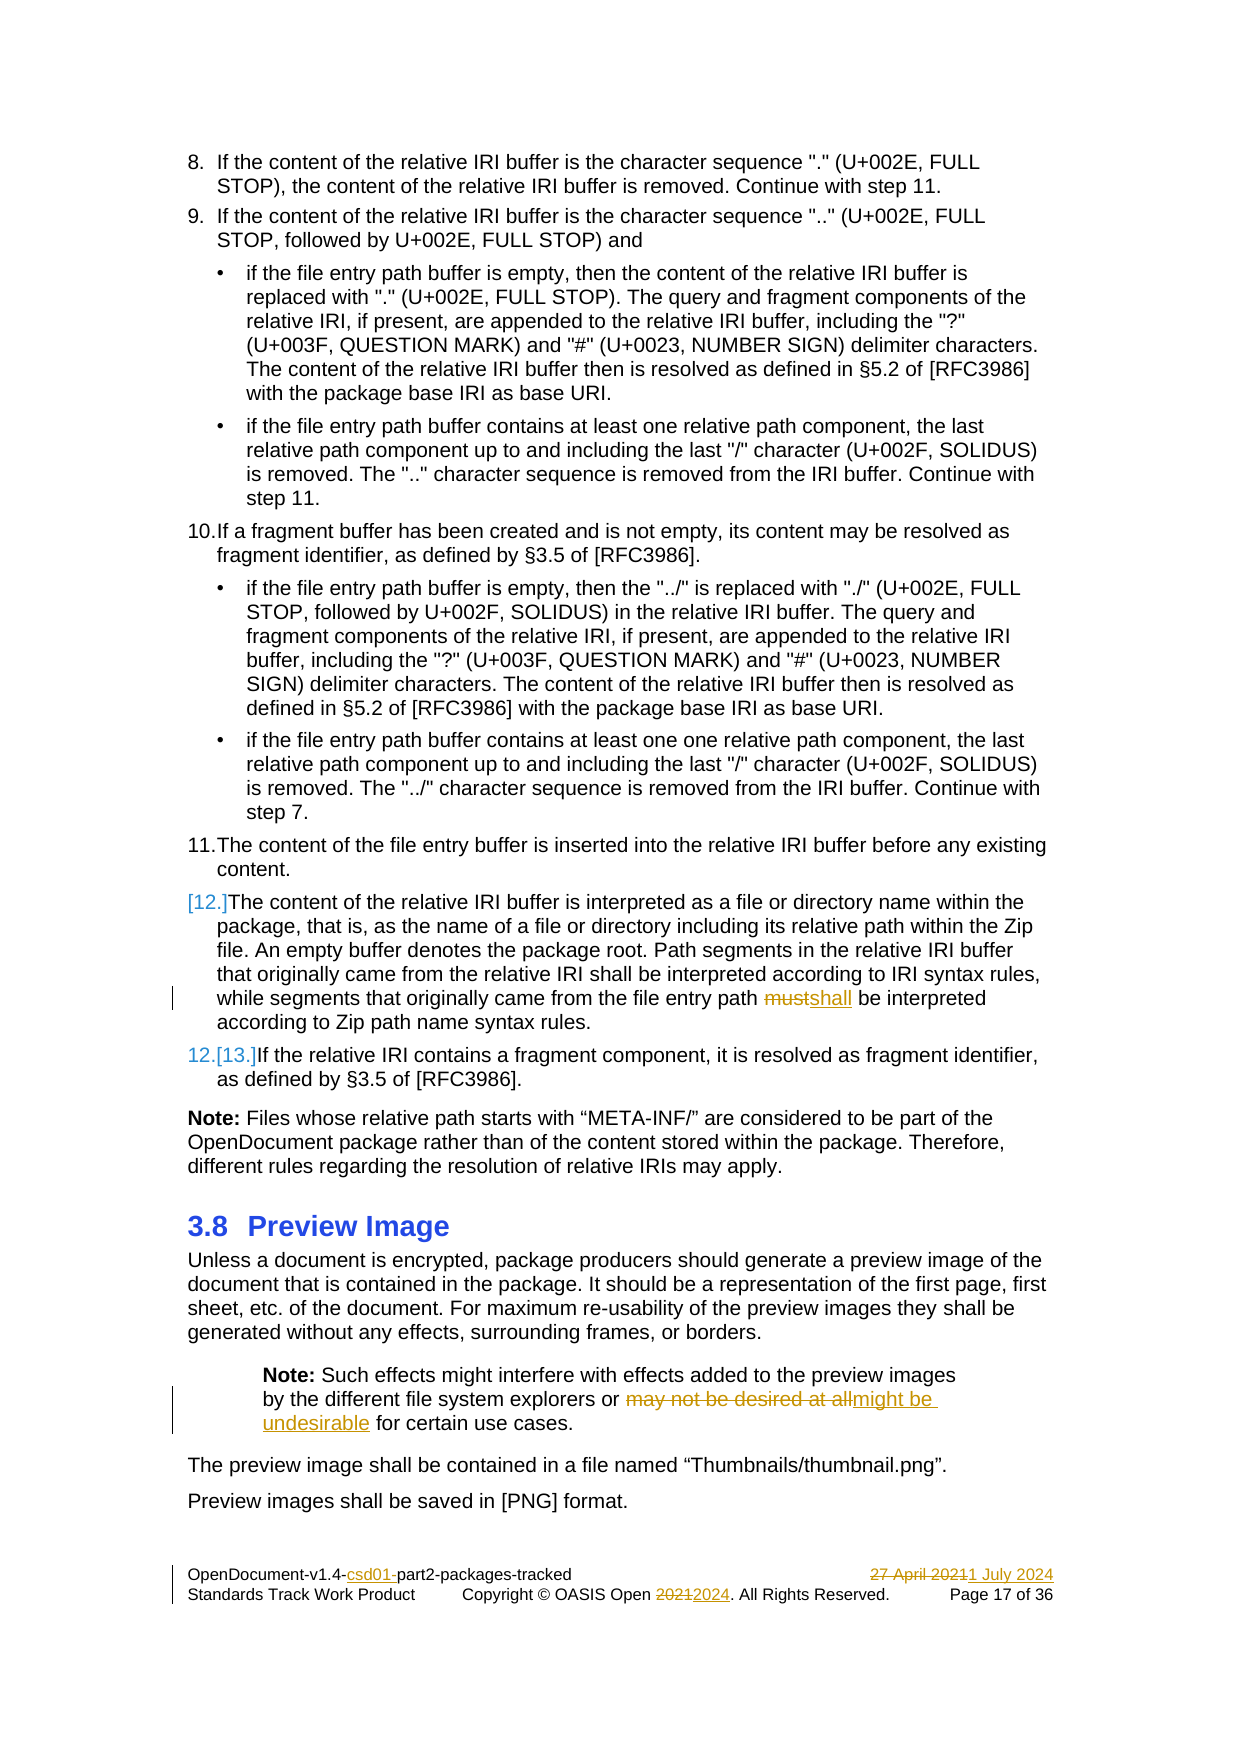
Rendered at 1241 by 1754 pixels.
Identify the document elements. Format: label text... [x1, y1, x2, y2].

list If the relative IRI contains a fragment component, it is resolved as fragment identifier, as defined by §3.5 of [RFC3986]. [187, 1043, 1053, 1091]
text Note: Such effects might interfere with effects added to the preview images by the different file system explorers or might be undesirable for certain use cases. [262, 1362, 978, 1434]
subtitle Preview Image [187, 1208, 1053, 1242]
text Unless a document is encrypted, package producers should generate a preview image of the document that is contained in the package. It should be a representation of the first page, first sheet, etc. of the document. For maximum re-usability of the preview images they shall be generated without any effects, surrounding frames, or borders. [187, 1248, 1053, 1344]
list If a fragment buffer has been created and is not empty, its content may be resolved as fragment identifier, as defined by §3.5 of [RFC3986]. [187, 518, 1053, 566]
list if the file entry path buffer contains at least one one relative path component, the last relative path component up to and including the last "/" character (U+002F, SOLIDUS) is removed. The "../" character sequence is removed from the IRI buffer. Continue with step 7. [217, 728, 1053, 824]
list if the file entry path buffer is empty, then the content of the relative IRI buffer is replaced with "." (U+002E, FULL STOP). The query and fragment components of the relative IRI, if present, are appended to the relative IRI buffer, including the "?" (U+003F, QUESTION MARK) and "#" (U+0023, NUMBER SIGN) delimiter characters. The content of the relative IRI buffer then is resolved as defined in §5.2 of [RFC3986] with the package base IRI as base URI. [217, 261, 1053, 405]
text Preview images shall be saved in [PNG] format. [187, 1489, 1053, 1513]
text The preview image shall be contained in a file named “Thumbnails/thumbnail.png”. [187, 1453, 1053, 1477]
list if the file entry path buffer is empty, then the "../" is replaced with "./" (U+002E, FULL STOP, followed by U+002F, SOLIDUS) in the relative IRI buffer. The query and fragment components of the relative IRI, if present, are appended to the relative IRI buffer, including the "?" (U+003F, QUESTION MARK) and "#" (U+0023, NUMBER SIGN) delimiter characters. The content of the relative IRI buffer then is resolved as defined in §5.2 of [RFC3986] with the package base IRI as base URI. [217, 575, 1053, 719]
list If the content of the relative IRI buffer is the character sequence ".." (U+002E, FULL STOP, followed by U+002E, FULL STOP) and [187, 204, 1053, 252]
list The content of the relative IRI buffer is interpreted as a file or directory name within the package, that is, as the name of a file or directory including its relative path within the Zip file. An empty buffer denotes the package root. Path segments in the relative IRI buffer that originally came from the relative IRI shall be interpreted according to IRI syntax rules, while segments that originally came from the file entry path shall be interpreted according to Zip path name syntax rules. [187, 890, 1053, 1034]
text Note: Files whose relative path starts with “META-INF/” are considered to be part of the OpenDocument package rather than of the content stored within the package. Therefore, different rules regarding the resolution of relative IRIs may apply. [187, 1106, 1053, 1177]
list if the file entry path buffer contains at least one relative path component, the last relative path component up to and including the last "/" character (U+002F, SOLIDUS) is removed. The ".." character sequence is removed from the IRI buffer. Continue with step 11. [217, 414, 1053, 509]
list The content of the file entry buffer is inserted into the relative IRI buffer before any existing content. [187, 833, 1053, 881]
list If the content of the relative IRI buffer is the character sequence "." (U+002E, FULL STOP), the content of the relative IRI buffer is removed. Continue with step 11. [187, 150, 1053, 198]
